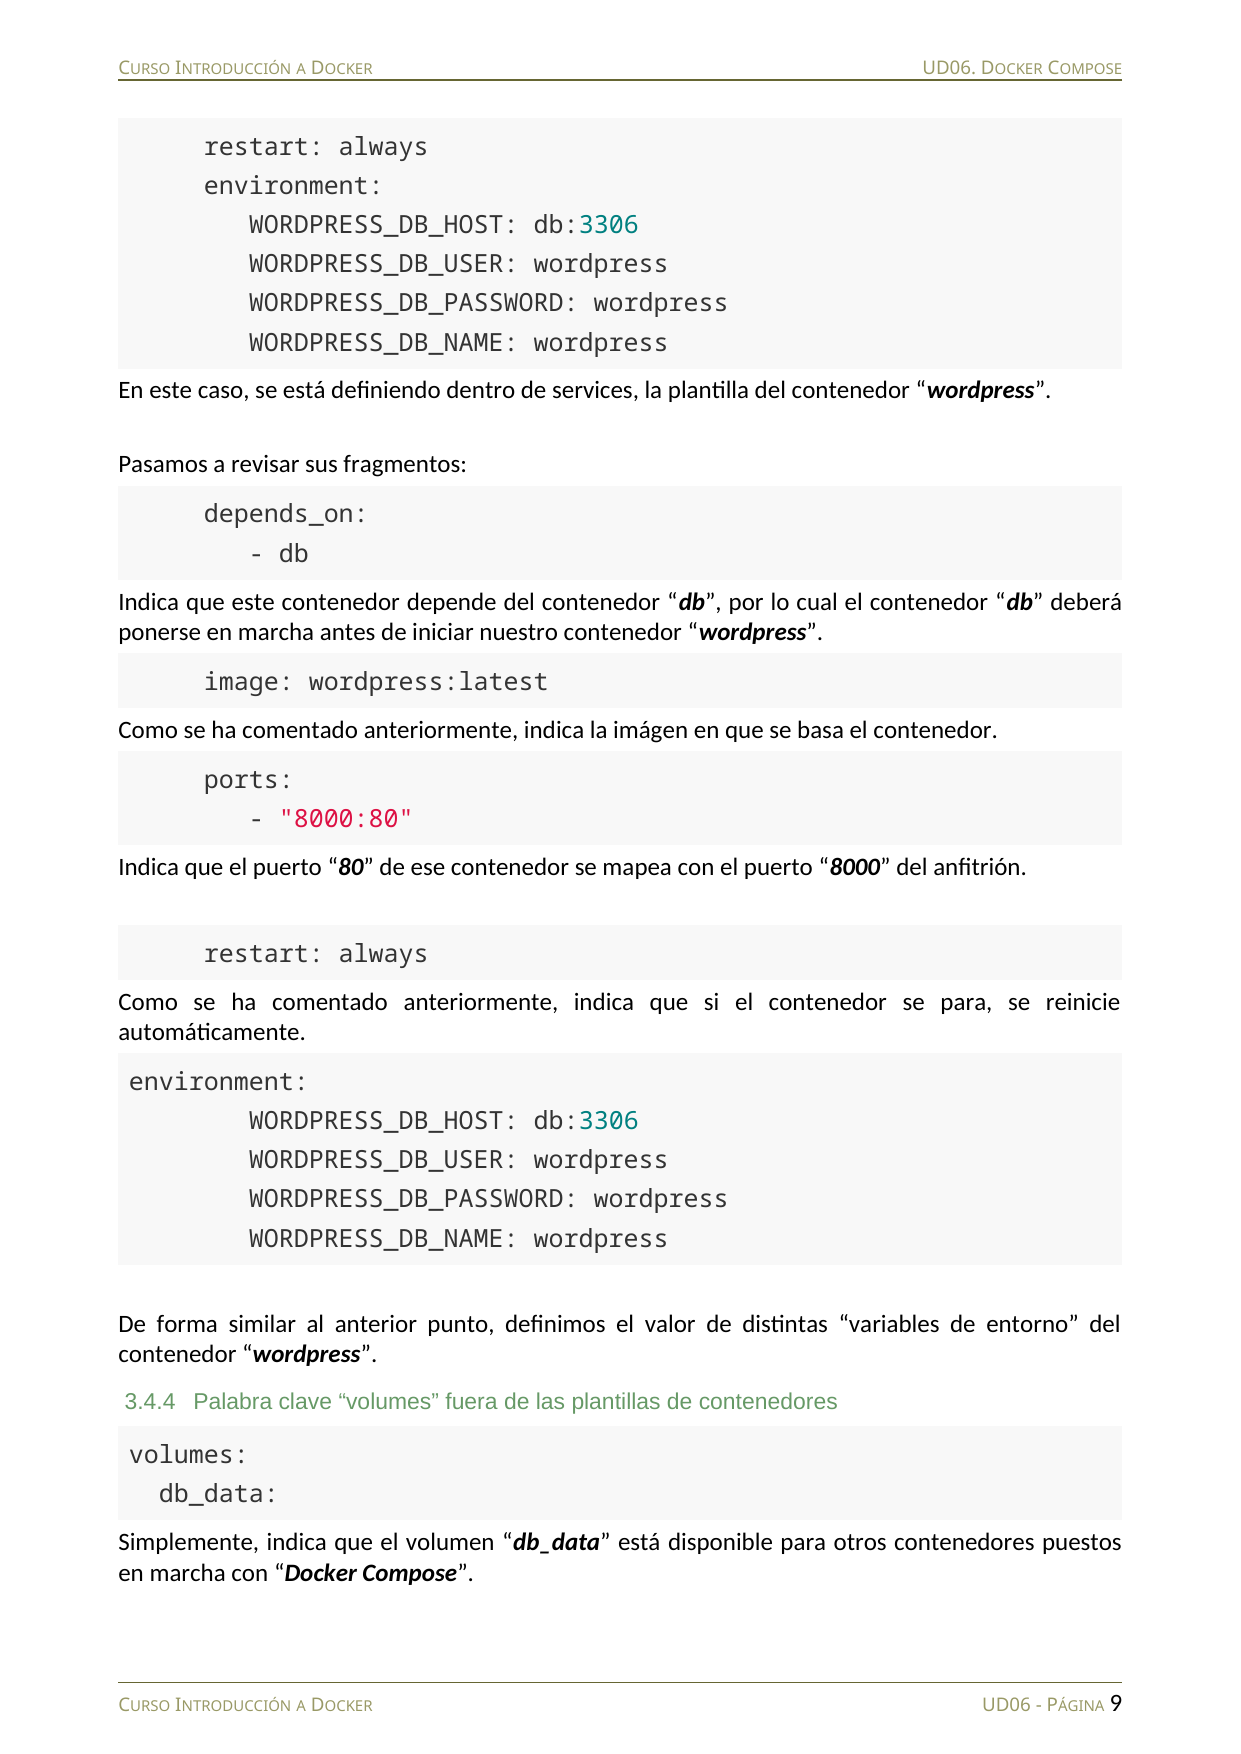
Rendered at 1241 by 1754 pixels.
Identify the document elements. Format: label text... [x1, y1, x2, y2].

text En este caso, se está definiendo dentro de services, la plantilla del contenedor “wordpress”. [118, 375, 1122, 405]
text Simplemente, indica que el volumen “db_data” está disponible para otros contenedores puestos en marcha con “Docker Compose”. [118, 1526, 1122, 1587]
table_header restart: always environment: WORDPRESS_DB_HOST: db:3306 WORDPRESS_DB_USER: wordpress WORDPRESS_DB_PASSWORD: wordpress WORDPRESS_DB_NAME: wordpress [118, 118, 1122, 369]
table_header ports: - "8000:80" [118, 751, 1122, 845]
text Indica que este contenedor depende del contenedor “db”, por lo cual el contenedor “db” deberá ponerse en marcha antes de iniciar nuestro contenedor “wordpress”. [118, 586, 1122, 647]
text De forma similar al anterior punto, definimos el valor de distintas “variables de entorno” del contenedor “wordpress”. [118, 1308, 1122, 1369]
text Pasamos a revisar sus fragmentos: [118, 449, 1122, 479]
table_header environment: WORDPRESS_DB_HOST: db:3306 WORDPRESS_DB_USER: wordpress WORDPRESS_DB_PASSWORD: wordpress WORDPRESS_DB_NAME: wordpress [118, 1053, 1122, 1265]
table_header restart: always [118, 925, 1122, 980]
text Como se ha comentado anteriormente, indica que si el contenedor se para, se reinicie automáticamente. [118, 986, 1122, 1047]
table_header image: wordpress:latest [118, 653, 1122, 708]
table_header depends_on: - db [118, 486, 1122, 580]
text Como se ha comentado anteriormente, indica la imágen en que se basa el contenedor. [118, 714, 1122, 744]
text Indica que el puerto “80” de ese contenedor se mapea con el puerto “8000” del anfitrión. [118, 851, 1122, 881]
subtitle Palabra clave “volumes” fuera de las plantillas de contenedores [118, 1388, 1122, 1414]
table_header volumes: db_data: [118, 1426, 1122, 1520]
